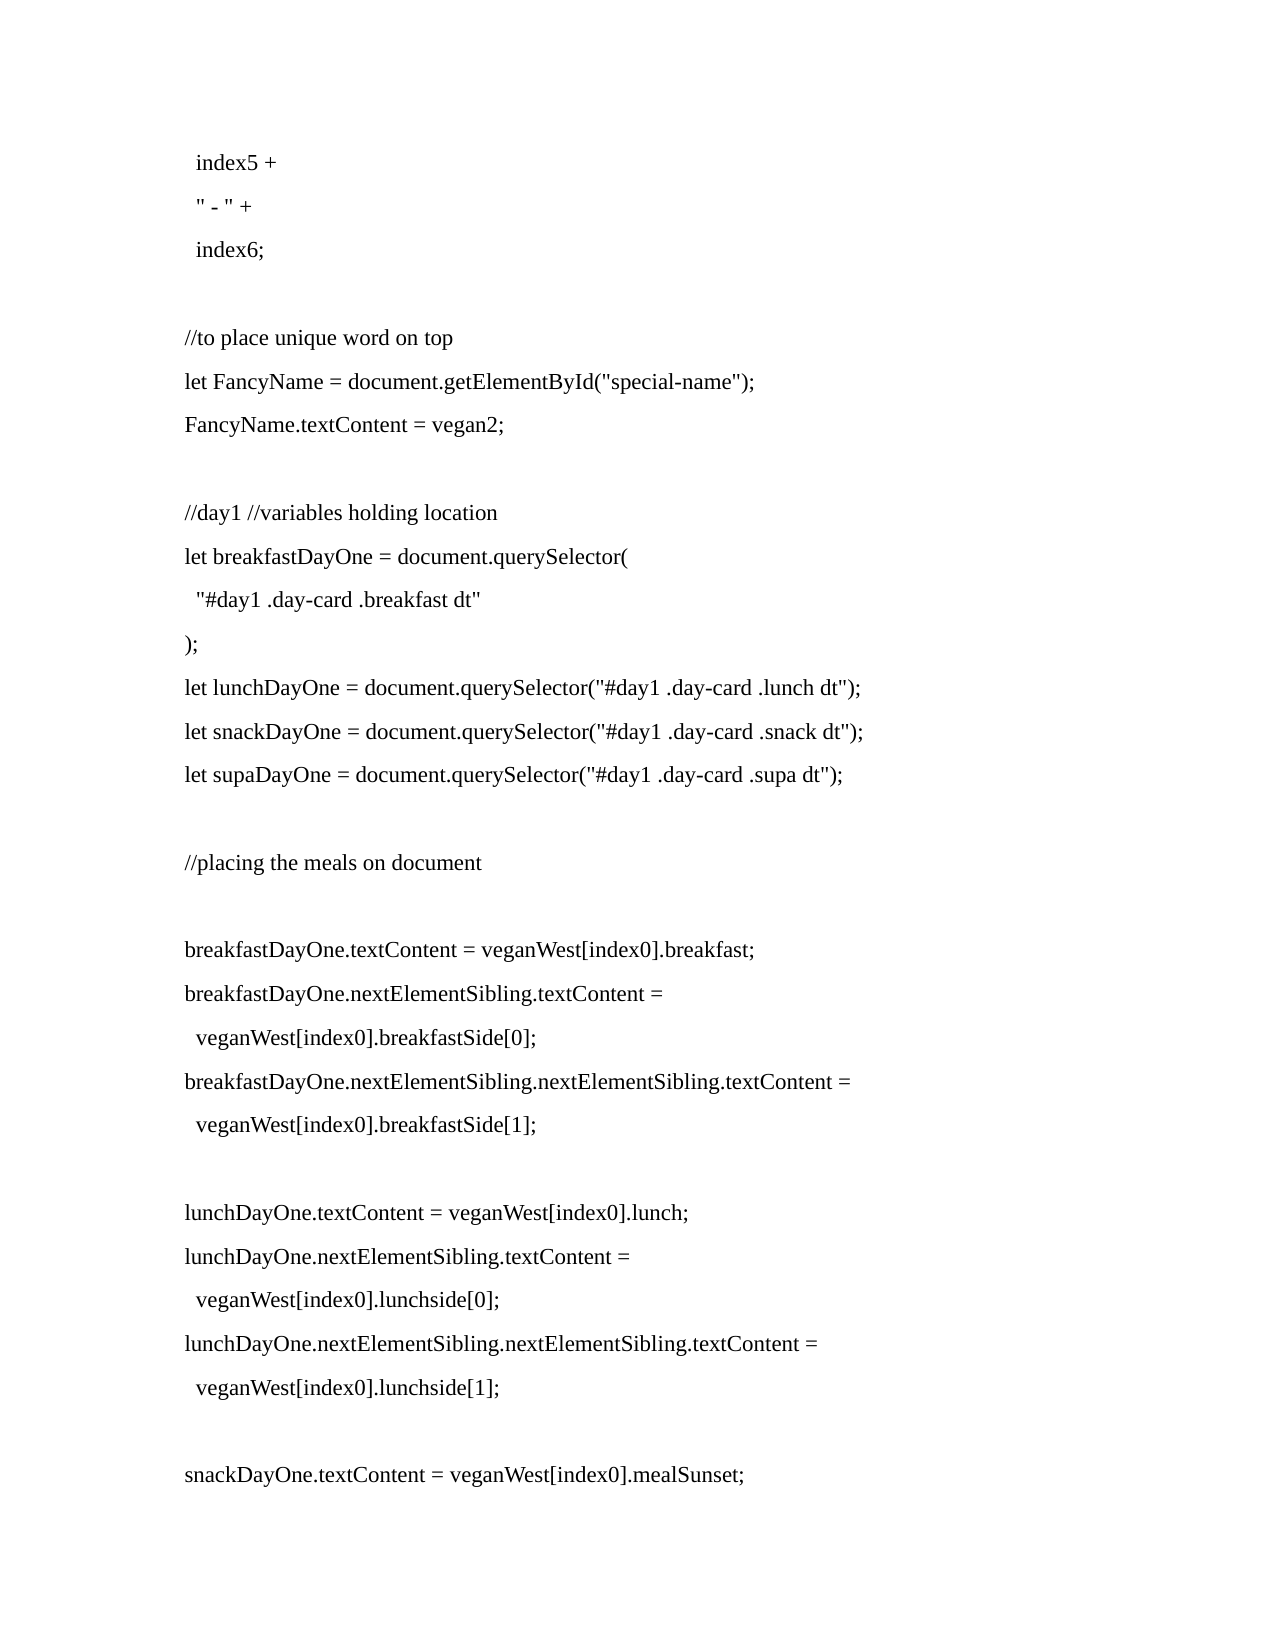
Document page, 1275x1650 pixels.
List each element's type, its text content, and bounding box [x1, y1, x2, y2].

text FancyName.textContent = vegan2; [150, 412, 1125, 438]
text let lunchDayOne = document.querySelector("#day1 .day-card .lunch dt"); [150, 675, 1125, 700]
text veganWest[index0].lunchside[1]; [150, 1375, 1125, 1400]
text lunchDayOne.nextElementSibling.textContent = [150, 1244, 1125, 1269]
text breakfastDayOne.textContent = veganWest[index0].breakfast; [150, 937, 1125, 963]
text veganWest[index0].lunchside[0]; [150, 1287, 1125, 1313]
text veganWest[index0].breakfastSide[0]; [150, 1025, 1125, 1050]
text breakfastDayOne.nextElementSibling.nextElementSibling.textContent = [150, 1069, 1125, 1094]
text //to place unique word on top [150, 325, 1125, 350]
text lunchDayOne.textContent = veganWest[index0].lunch; [150, 1200, 1125, 1225]
text breakfastDayOne.nextElementSibling.textContent = [150, 981, 1125, 1007]
text //day1 //variables holding location [150, 500, 1125, 525]
text veganWest[index0].breakfastSide[1]; [150, 1112, 1125, 1138]
text let snackDayOne = document.querySelector("#day1 .day-card .snack dt"); [150, 719, 1125, 744]
text let breakfastDayOne = document.querySelector( [150, 544, 1125, 569]
text lunchDayOne.nextElementSibling.nextElementSibling.textContent = [150, 1331, 1125, 1357]
text ); [150, 631, 1125, 657]
text let FancyName = document.getElementById("special-name"); [150, 369, 1125, 394]
text //placing the meals on document [150, 850, 1125, 875]
text index6; [150, 237, 1125, 263]
text "#day1 .day-card .breakfast dt" [150, 587, 1125, 613]
text " - " + [150, 194, 1125, 219]
text snackDayOne.textContent = veganWest[index0].mealSunset; [150, 1462, 1125, 1488]
text index5 + [150, 150, 1125, 175]
text let supaDayOne = document.querySelector("#day1 .day-card .supa dt"); [150, 762, 1125, 788]
